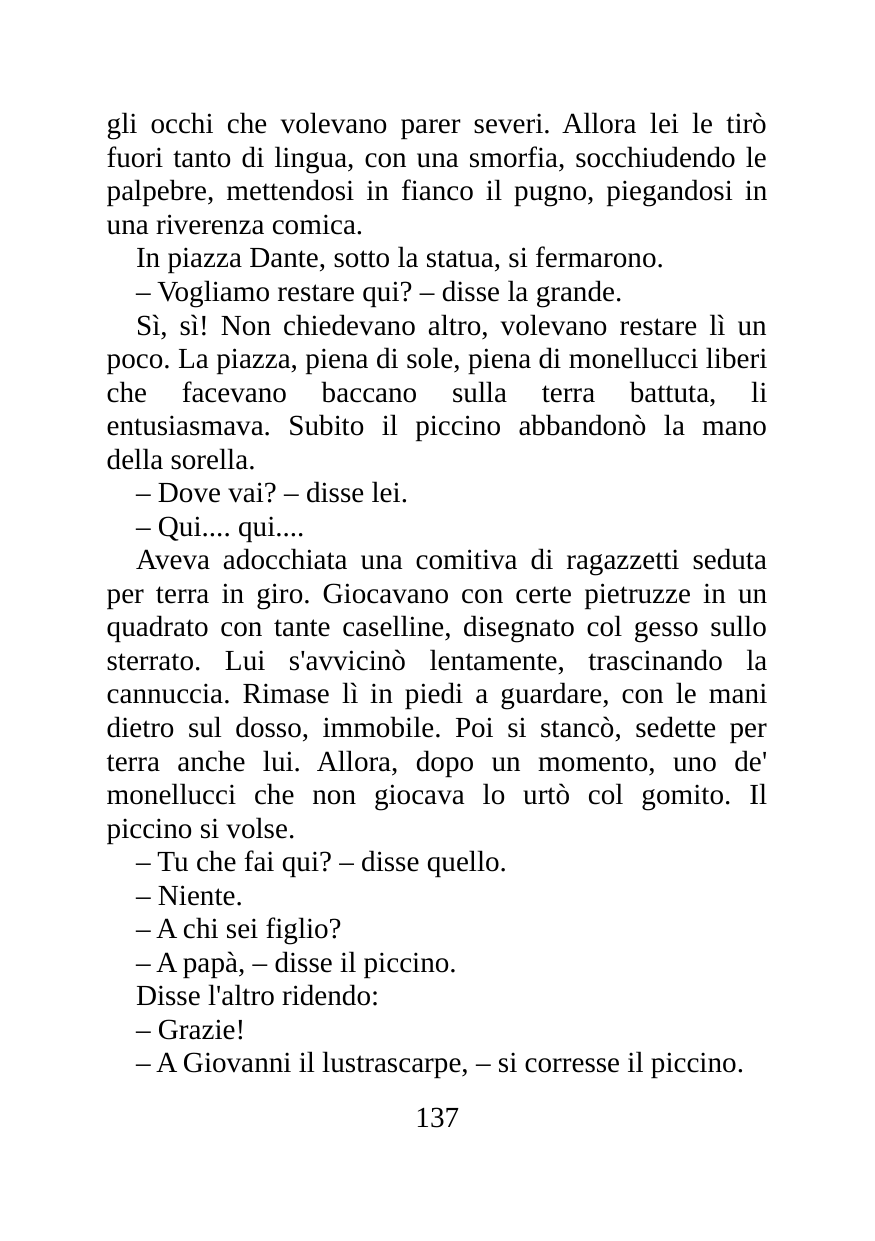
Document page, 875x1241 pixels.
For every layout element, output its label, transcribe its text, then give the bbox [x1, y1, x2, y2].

text ‒ Dove vai? ‒ disse lei. [106, 475, 768, 509]
text ‒ A Giovanni il lustrascarpe, ‒ si corresse il piccino. [106, 1046, 768, 1079]
text Aveva adocchiata una comitiva di ragazzetti seduta per terra in giro. Giocavano con certe pietruzze in un quadrato con tante caselline, disegnato col gesso sullo sterrato. Lui s'avvicinò lentamente, trascinando la cannuccia. Rimase lì in piedi a guardare, con le mani dietro sul dosso, immobile. Poi si stancò, sedette per terra anche lui. Allora, dopo un momento, uno de' monellucci che non giocava lo urtò col gomito. Il piccino si volse. [106, 542, 768, 844]
text ‒ Vogliamo restare qui? ‒ disse la grande. [106, 274, 768, 308]
text ‒ A papà, ‒ disse il piccino. [106, 945, 768, 978]
text In piazza Dante, sotto la statua, si fermarono. [106, 241, 768, 274]
text ‒ Qui.... qui.... [106, 509, 768, 542]
text ‒ Grazie! [106, 1012, 768, 1046]
text ‒ A chi sei figlio? [106, 911, 768, 945]
text Sì, sì! Non chiedevano altro, volevano restare lì un poco. La piazza, piena di sole, piena di monellucci liberi che facevano baccano sulla terra battuta, li entusiasmava. Subito il piccino abbandonò la mano della sorella. [106, 308, 768, 475]
text gli occhi che volevano parer severi. Allora lei le tirò fuori tanto di lingua, con una smorfia, socchiudendo le palpebre, mettendosi in fianco il pugno, piegandosi in una riverenza comica. [106, 106, 768, 241]
text ‒ Tu che fai qui? ‒ disse quello. [106, 844, 768, 878]
text ‒ Niente. [106, 878, 768, 911]
text Disse l'altro ridendo: [106, 978, 768, 1012]
